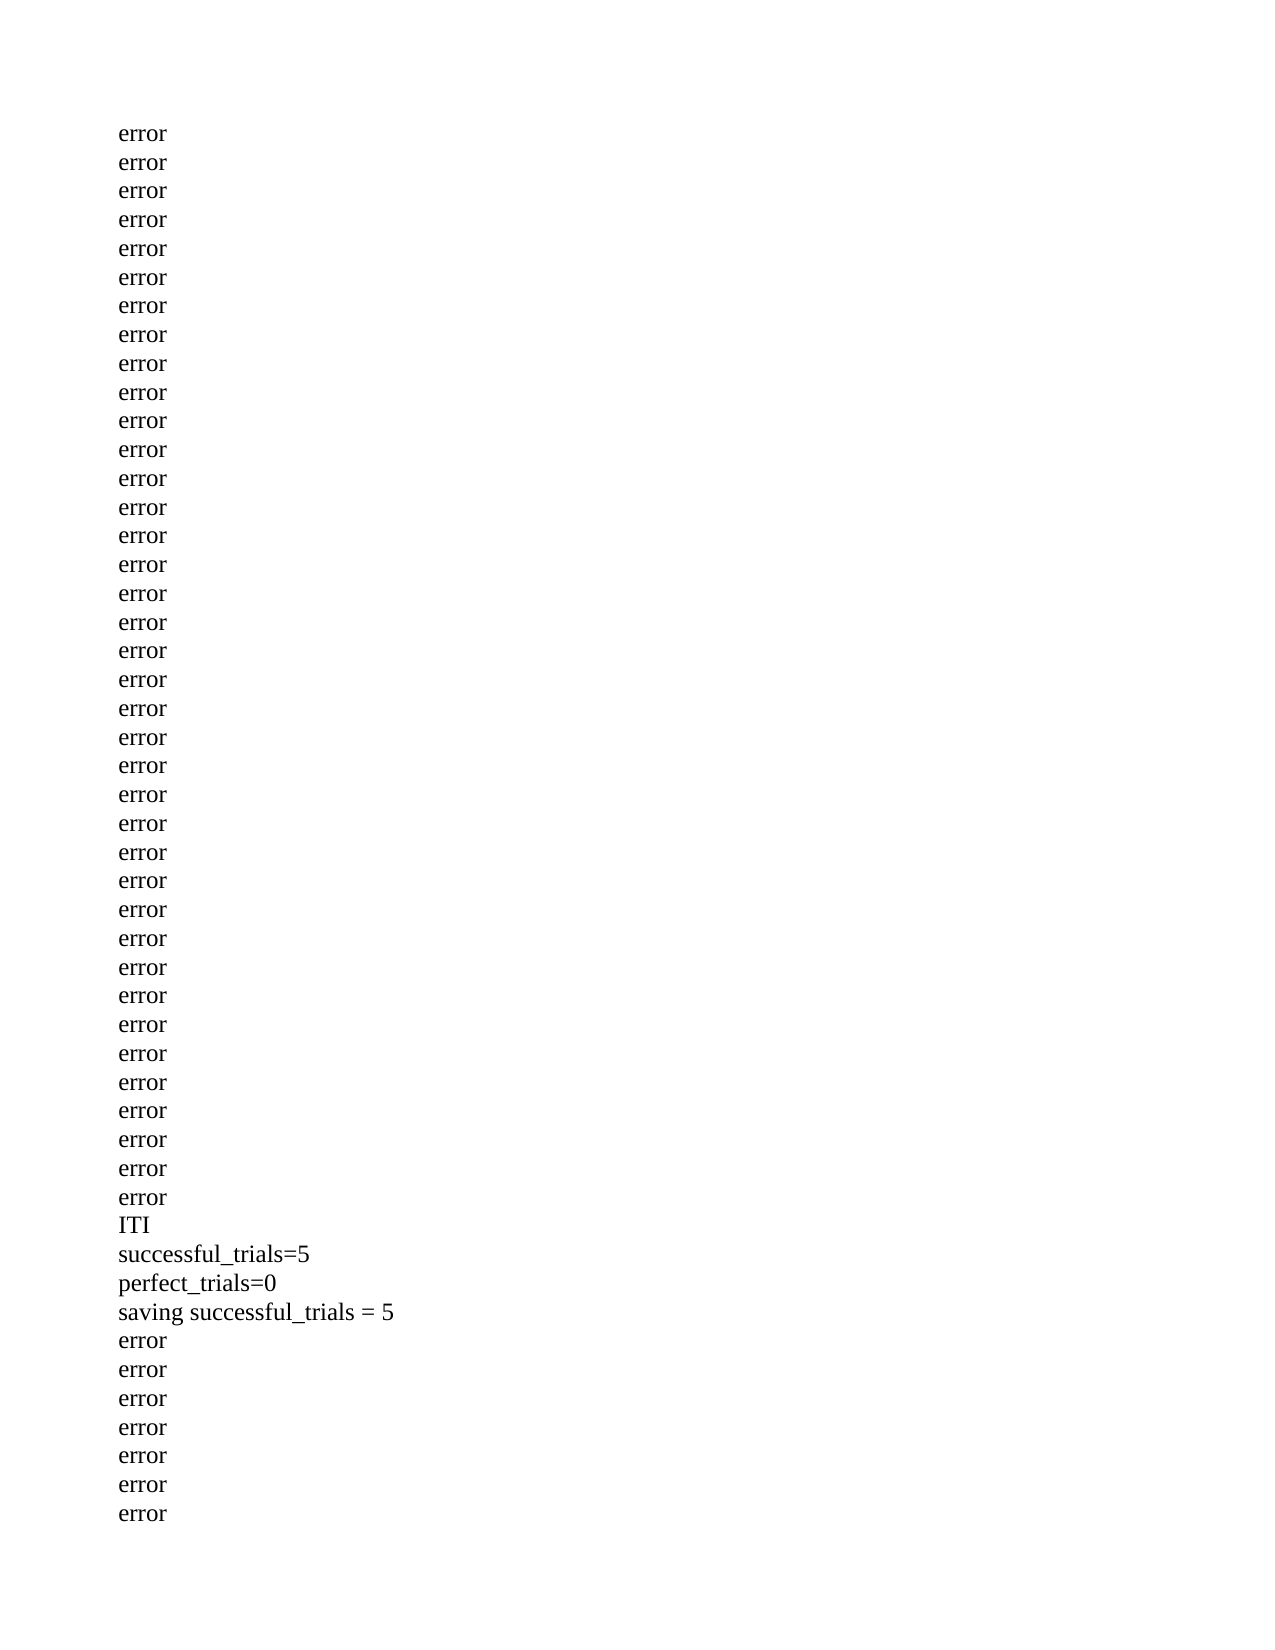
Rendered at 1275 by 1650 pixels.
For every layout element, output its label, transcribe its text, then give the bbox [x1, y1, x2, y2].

text perfect_trials=0 [118, 1268, 1157, 1297]
text error [118, 664, 1157, 693]
text error [118, 866, 1157, 894]
text error [118, 1067, 1157, 1096]
text error [118, 1441, 1157, 1469]
text error [118, 233, 1157, 262]
text error [118, 406, 1157, 434]
text error [118, 1153, 1157, 1182]
text error [118, 1469, 1157, 1498]
text error [118, 118, 1157, 147]
text error [118, 1096, 1157, 1124]
text error [118, 549, 1157, 578]
text error [118, 1182, 1157, 1211]
text error [118, 1383, 1157, 1412]
text error [118, 434, 1157, 463]
text error [118, 1009, 1157, 1038]
text error [118, 952, 1157, 981]
text successful_trials=5 [118, 1239, 1157, 1268]
text error [118, 1124, 1157, 1153]
text error [118, 1498, 1157, 1527]
text error [118, 808, 1157, 837]
text error [118, 693, 1157, 722]
text error [118, 837, 1157, 866]
text error [118, 981, 1157, 1009]
text saving successful_trials = 5 [118, 1297, 1157, 1326]
text error [118, 923, 1157, 952]
text error [118, 578, 1157, 607]
text error [118, 348, 1157, 377]
text error [118, 377, 1157, 406]
text error [118, 607, 1157, 636]
text error [118, 1326, 1157, 1354]
text error [118, 1038, 1157, 1067]
text ITI [118, 1211, 1157, 1239]
text error [118, 176, 1157, 204]
text error [118, 204, 1157, 233]
text error [118, 722, 1157, 751]
text error [118, 291, 1157, 319]
text error [118, 894, 1157, 923]
text error [118, 779, 1157, 808]
text error [118, 463, 1157, 492]
text error [118, 1354, 1157, 1383]
text error [118, 492, 1157, 521]
text error [118, 1412, 1157, 1441]
text error [118, 147, 1157, 176]
text error [118, 751, 1157, 779]
text error [118, 521, 1157, 549]
text error [118, 319, 1157, 348]
text error [118, 636, 1157, 664]
text error [118, 262, 1157, 291]
